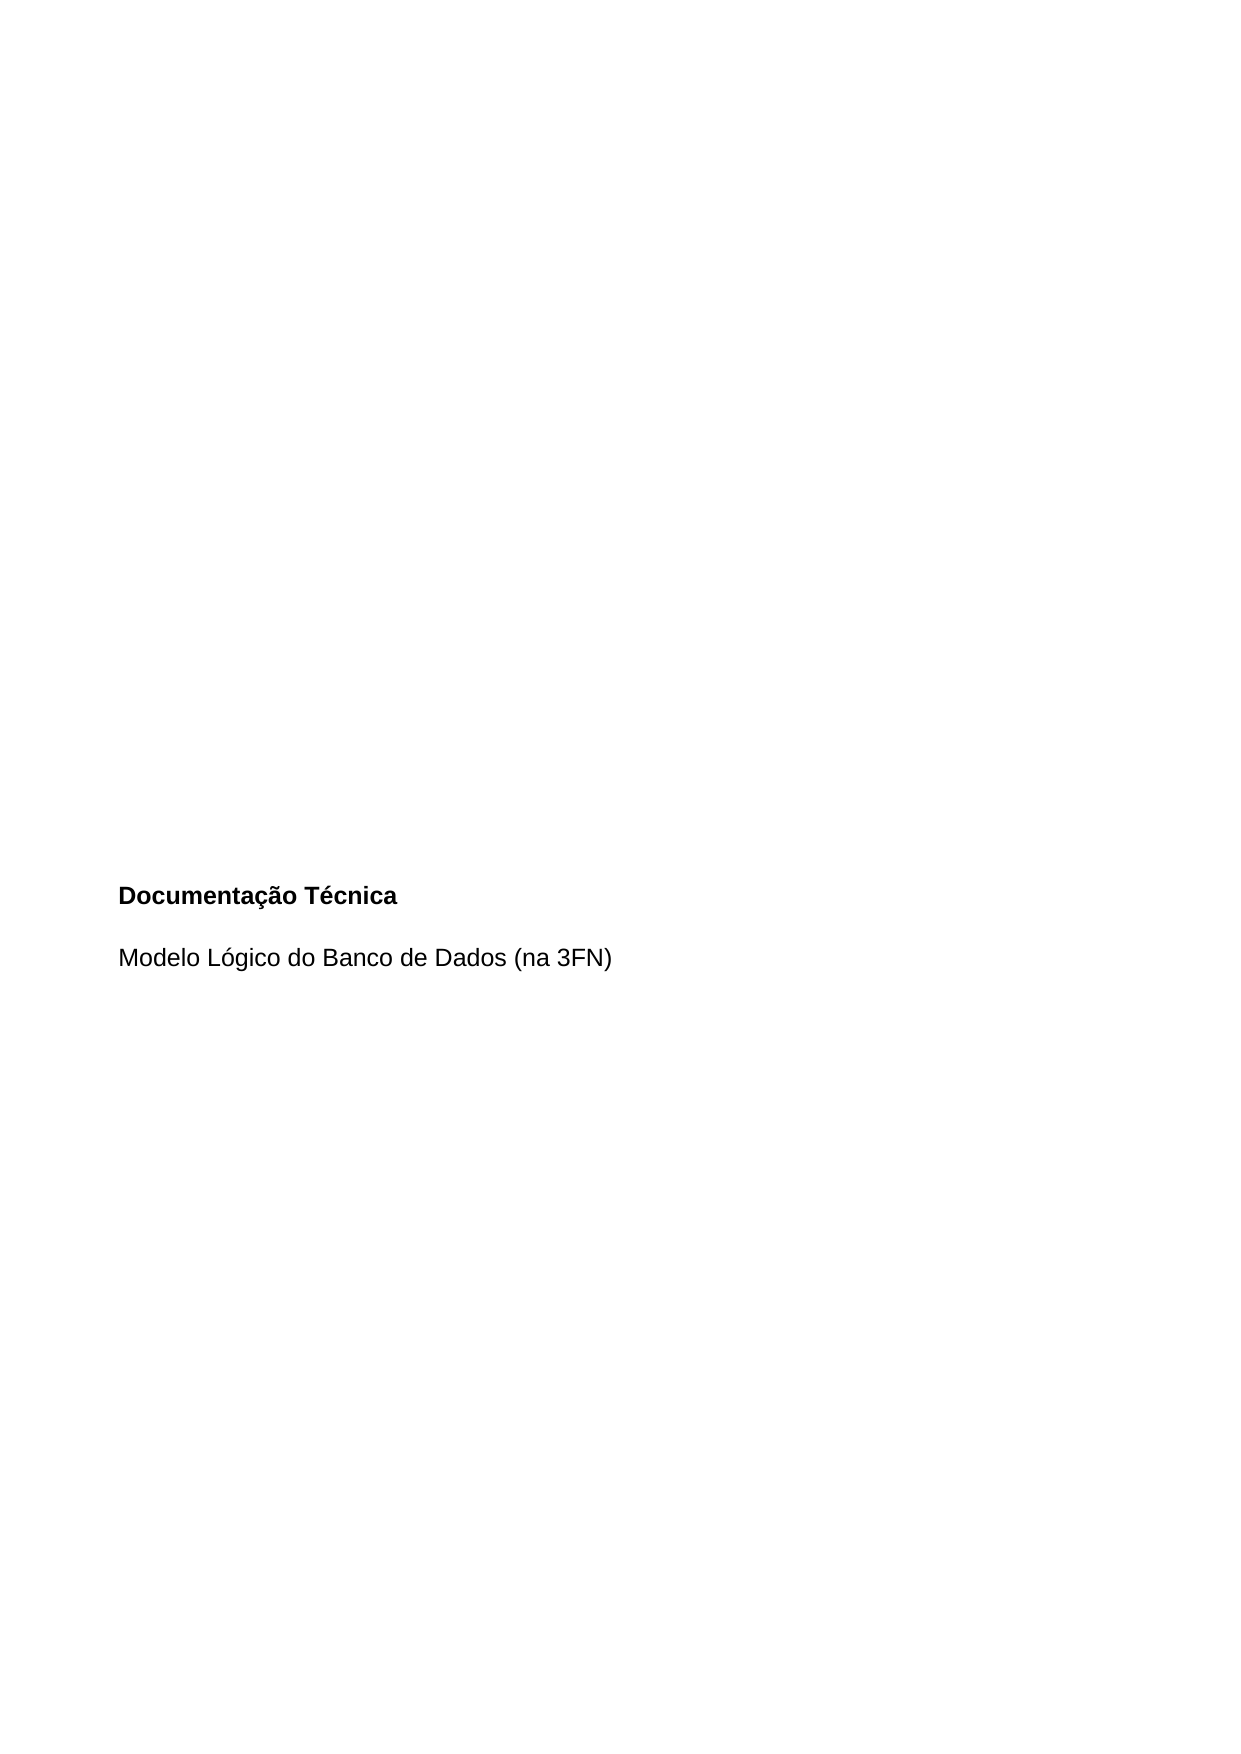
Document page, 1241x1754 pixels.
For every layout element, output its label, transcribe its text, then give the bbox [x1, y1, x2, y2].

text Documentação Técnica [118, 881, 1122, 910]
text Modelo Lógico do Banco de Dados (na 3FN) [118, 943, 1122, 972]
